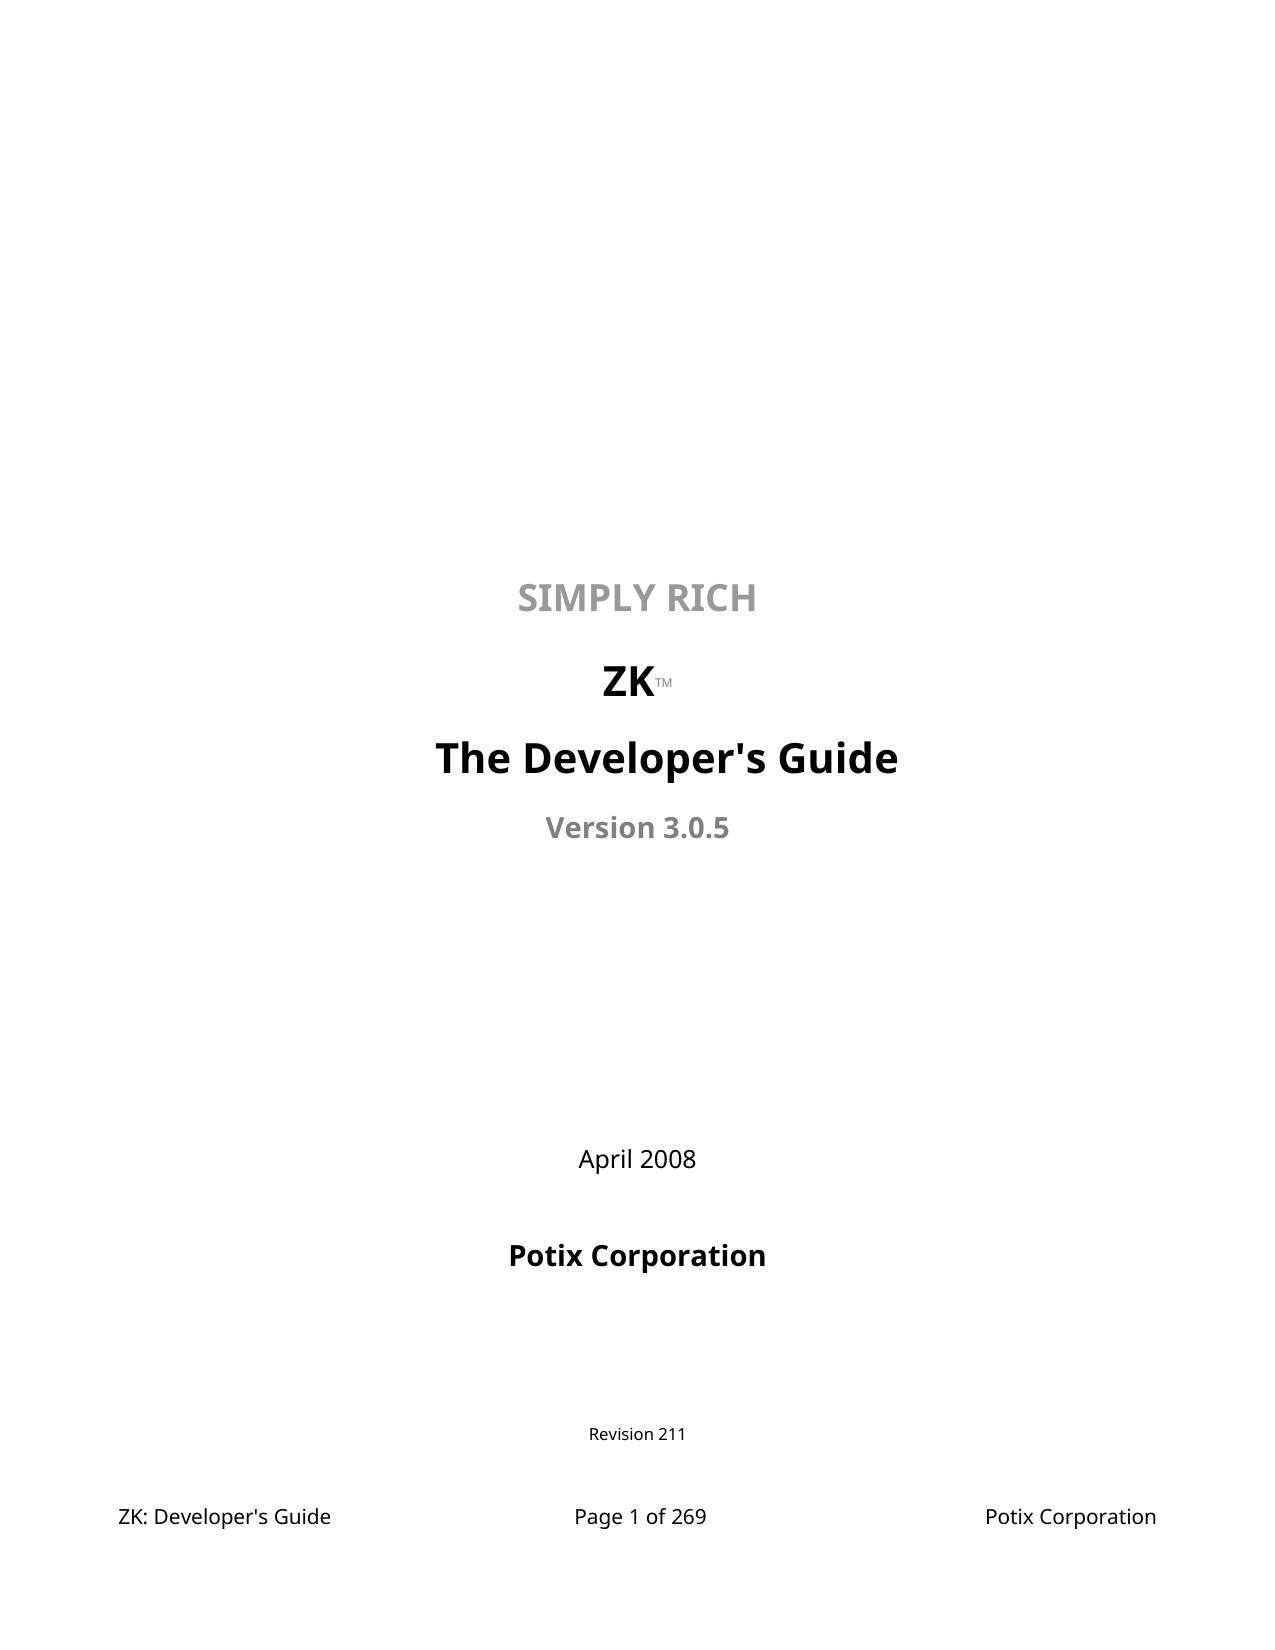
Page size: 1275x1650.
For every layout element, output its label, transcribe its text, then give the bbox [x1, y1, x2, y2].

text SIMPLY RICH [118, 571, 1157, 622]
title The Developer's Guide [177, 729, 1157, 786]
text April 2008 [118, 1142, 1157, 1176]
subtitle Version 3.0.5 [118, 807, 1157, 847]
text Revision 211 [118, 1422, 1157, 1445]
text Potix Corporation [118, 1235, 1157, 1275]
text ZKTM [118, 652, 1157, 708]
